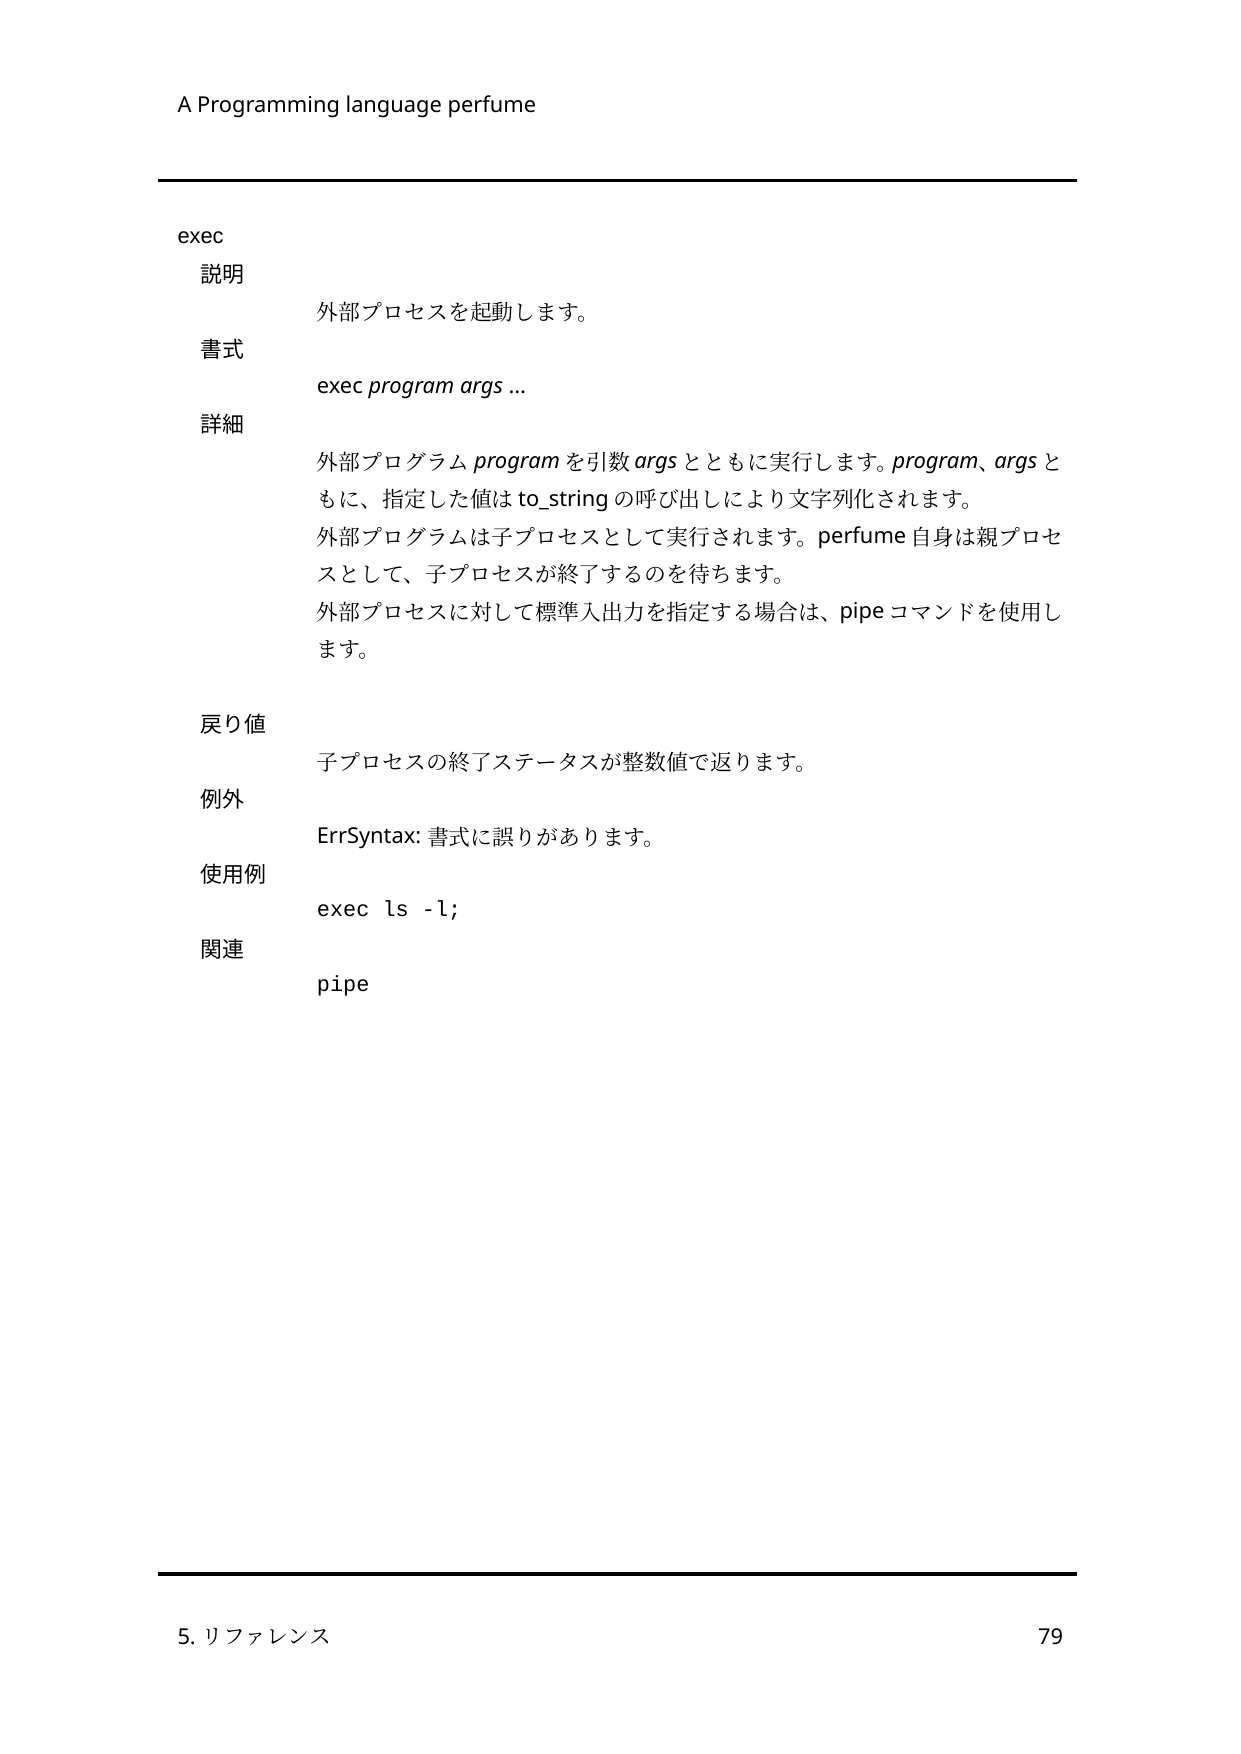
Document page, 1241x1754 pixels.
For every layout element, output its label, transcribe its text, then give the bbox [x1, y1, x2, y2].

table_cell 使用例 [200, 854, 317, 929]
subtitle exec [177, 217, 1063, 254]
table_cell exec ls -l; [317, 854, 1063, 929]
table_cell 関連 [200, 929, 317, 1017]
table_cell exec program args ... [317, 329, 1063, 404]
table_header 外部プロセスを起動します。 [317, 254, 1063, 329]
table_cell 戻り値 [200, 679, 317, 779]
table_cell 例外 [200, 779, 317, 854]
table_header 説明 [200, 254, 317, 329]
table_cell 書式 [200, 329, 317, 404]
table_cell 詳細 [200, 404, 317, 679]
table_cell 外部プログラムprogramを引数argsとともに実行します。program、argsともに、指定した値はto_stringの呼び出しにより文字列化されます。 外部プログラムは子プロセスとして実行されます。perfume自身は親プロセスとして、子プロセスが終了するのを待ちます。 外部プロセスに対して標準入出力を指定する場合は、pipeコマンドを使用します。 [317, 404, 1063, 679]
table_cell ErrSyntax: 書式に誤りがあります。 [317, 779, 1063, 854]
table_cell pipe [317, 929, 1063, 1017]
table_cell 子プロセスの終了ステータスが整数値で返ります。 [317, 679, 1063, 779]
